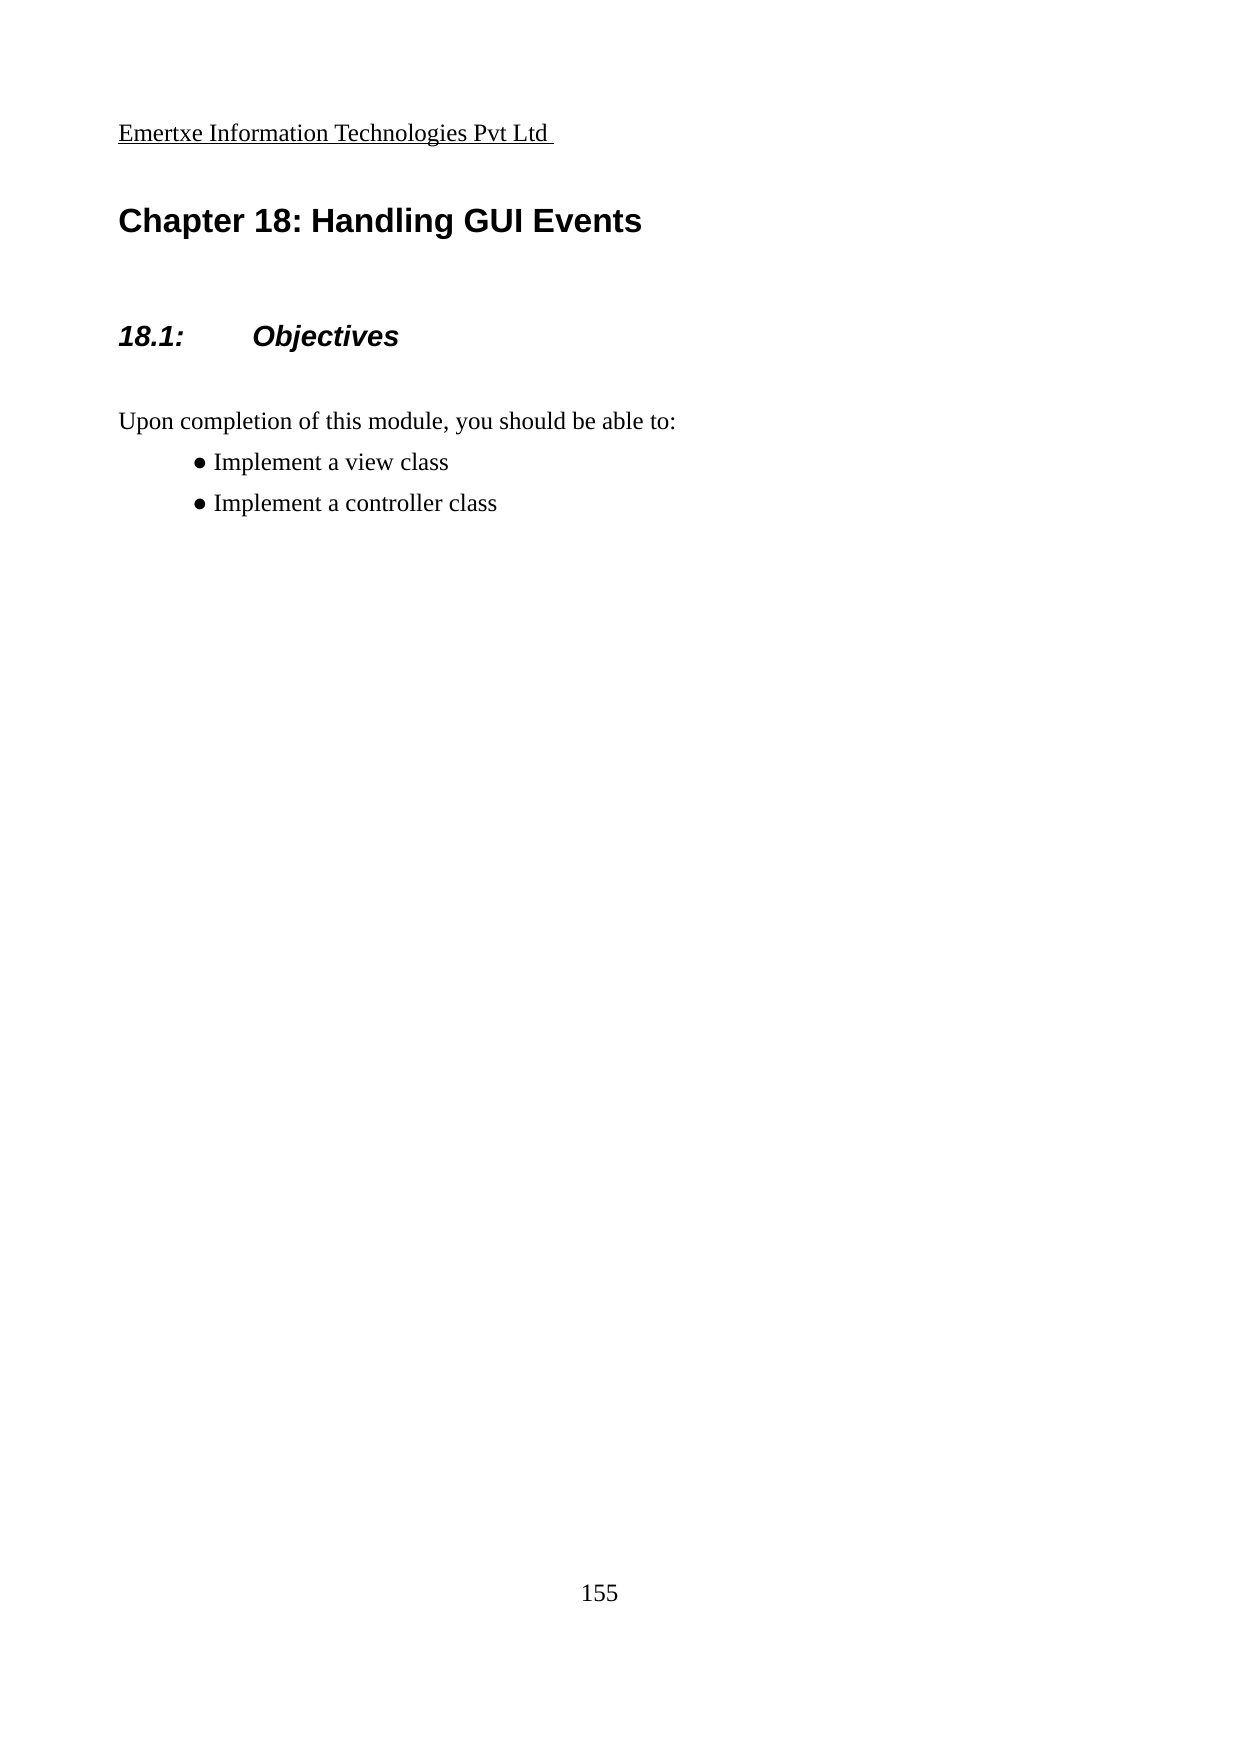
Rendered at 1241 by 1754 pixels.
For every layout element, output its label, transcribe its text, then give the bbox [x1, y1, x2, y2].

subtitle Objectives [118, 319, 1122, 352]
text ● Implement a view class [118, 447, 1122, 476]
text ● Implement a controller class [118, 488, 1122, 517]
subtitle Handling GUI Events [118, 201, 1122, 240]
text Upon completion of this module, you should be able to: [118, 406, 1122, 435]
